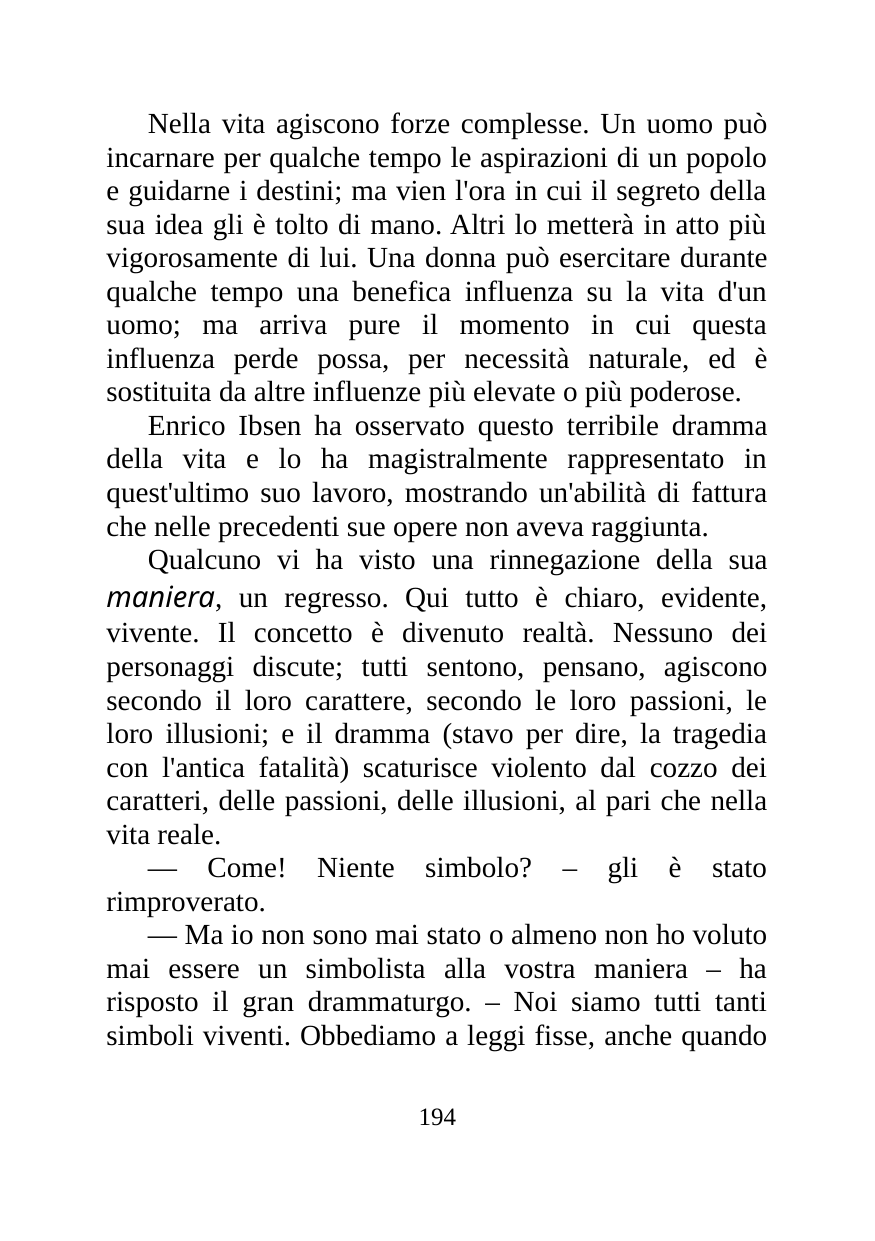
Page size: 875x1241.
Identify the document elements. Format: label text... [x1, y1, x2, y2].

text — Come! Niente simbolo? – gli è stato rimproverato. [106, 850, 768, 917]
text Nella vita agiscono forze complesse. Un uomo può incarnare per qualche tempo le aspirazioni di un popolo e guidarne i destini; ma vien l'ora in cui il segreto della sua idea gli è tolto di mano. Altri lo metterà in atto più vigorosamente di lui. Una donna può esercitare durante qualche tempo una benefica influenza su la vita d'un uomo; ma arriva pure il momento in cui questa influenza perde possa, per necessità naturale, ed è sostituita da altre influenze più elevate o più poderose. [106, 106, 768, 408]
text Qualcuno vi ha visto una rinnegazione della sua maniera, un regresso. Qui tutto è chiaro, evidente, vivente. Il concetto è divenuto realtà. Nessuno dei personaggi discute; tutti sentono, pensano, agiscono secondo il loro carattere, secondo le loro passioni, le loro illusioni; e il dramma (stavo per dire, la tragedia con l'antica fatalità) scaturisce violento dal cozzo dei caratteri, delle passioni, delle illusioni, al pari che nella vita reale. [106, 542, 768, 850]
text — Ma io non sono mai stato o almeno non ho voluto mai essere un simbolista alla vostra maniera – ha risposto il gran drammaturgo. – Noi siamo tutti tanti simboli viventi. Obbediamo a leggi fisse, anche quando [106, 917, 768, 1052]
text Enrico Ibsen ha osservato questo terribile dramma della vita e lo ha magistralmente rappresentato in quest'ultimo suo lavoro, mostrando un'abilità di fattura che nelle precedenti sue opere non aveva raggiunta. [106, 408, 768, 542]
